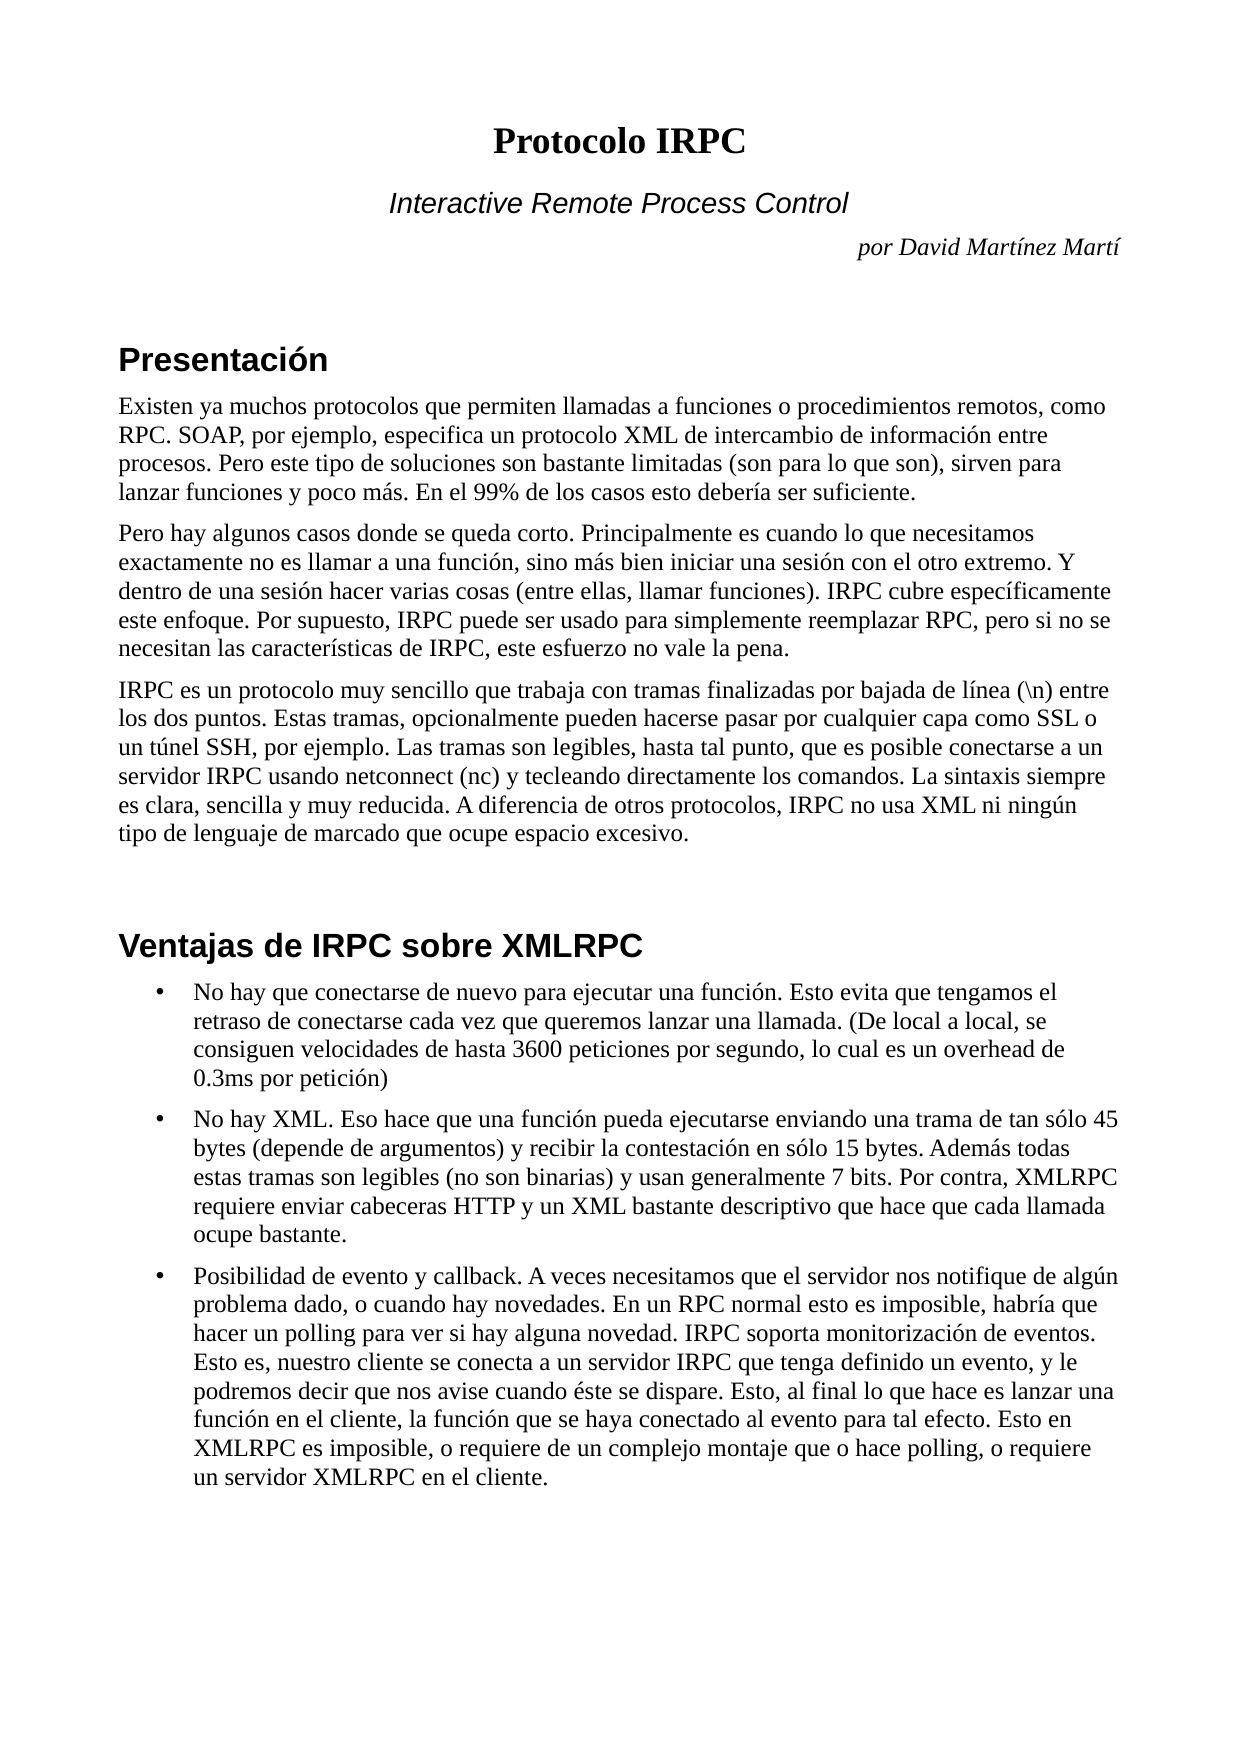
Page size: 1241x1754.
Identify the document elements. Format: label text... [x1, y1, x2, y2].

subtitle Presentación [118, 340, 1122, 378]
list Posibilidad de evento y callback. A veces necesitamos que el servidor nos notifique de algún problema dado, o cuando hay novedades. En un RPC normal esto es imposible, habría que hacer un polling para ver si hay alguna novedad. IRPC soporta monitorización de eventos. Esto es, nuestro cliente se conecta a un servidor IRPC que tenga definido un evento, y le podremos decir que nos avise cuando éste se dispare. Esto, al final lo que hace es lanzar una función en el cliente, la función que se haya conectado al evento para tal efecto. Esto en XMLRPC es imposible, o requiere de un complejo montaje que o hace polling, o requiere un servidor XMLRPC en el cliente. [156, 1261, 1122, 1491]
list No hay XML. Eso hace que una función pueda ejecutarse enviando una trama de tan sólo 45 bytes (depende de argumentos) y recibir la contestación en sólo 15 bytes. Además todas estas tramas son legibles (no son binarias) y usan generalmente 7 bits. Por contra, XMLRPC requiere enviar cabeceras HTTP y un XML bastante descriptivo que hace que cada llamada ocupe bastante. [156, 1104, 1122, 1248]
text Existen ya muchos protocolos que permiten llamadas a funciones o procedimientos remotos, como RPC. SOAP, por ejemplo, especifica un protocolo XML de intercambio de información entre procesos. Pero este tipo de soluciones son bastante limitadas (son para lo que son), sirven para lanzar funciones y poco más. En el 99% de los casos esto debería ser suficiente. [118, 391, 1122, 506]
title Protocolo IRPC [118, 118, 1122, 161]
text por David Martínez Martí [118, 232, 1122, 261]
list No hay que conectarse de nuevo para ejecutar una función. Esto evita que tengamos el retraso de conectarse cada vez que queremos lanzar una llamada. (De local a local, se consiguen velocidades de hasta 3600 peticiones por segundo, lo cual es un overhead de 0.3ms por petición) [156, 977, 1122, 1092]
subtitle Ventajas de IRPC sobre XMLRPC [118, 926, 1122, 964]
text Pero hay algunos casos donde se queda corto. Principalmente es cuando lo que necesitamos exactamente no es llamar a una función, sino más bien iniciar una sesión con el otro extremo. Y dentro de una sesión hacer varias cosas (entre ellas, llamar funciones). IRPC cubre específicamente este enfoque. Por supuesto, IRPC puede ser usado para simplemente reemplazar RPC, pero si no se necesitan las características de IRPC, este esfuerzo no vale la pena. [118, 518, 1122, 662]
subtitle Interactive Remote Process Control [118, 186, 1122, 220]
text IRPC es un protocolo muy sencillo que trabaja con tramas finalizadas por bajada de línea (\n) entre los dos puntos. Estas tramas, opcionalmente pueden hacerse pasar por cualquier capa como SSL o un túnel SSH, por ejemplo. Las tramas son legibles, hasta tal punto, que es posible conectarse a un servidor IRPC usando netconnect (nc) y tecleando directamente los comandos. La sintaxis siempre es clara, sencilla y muy reducida. A diferencia de otros protocolos, IRPC no usa XML ni ningún tipo de lenguaje de marcado que ocupe espacio excesivo. [118, 675, 1122, 847]
